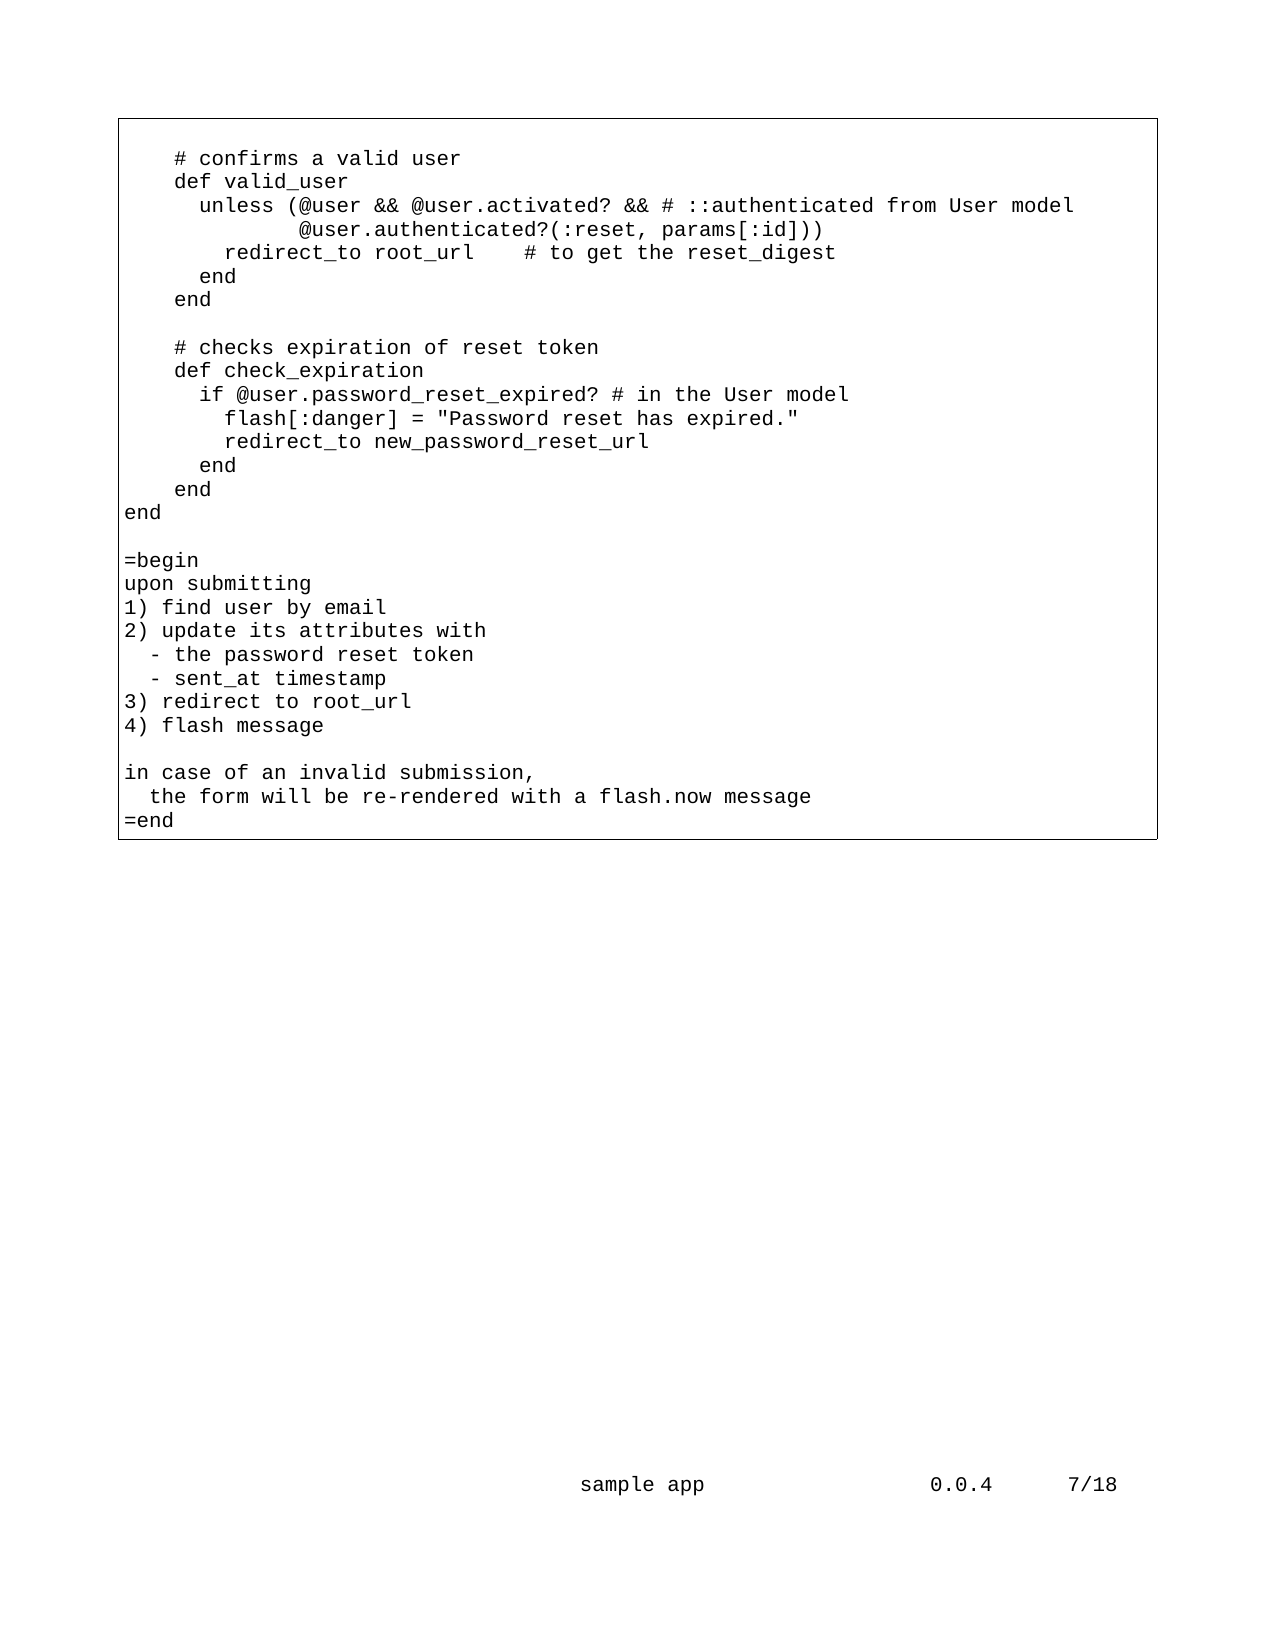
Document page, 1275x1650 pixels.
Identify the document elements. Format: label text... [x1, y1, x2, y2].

table_header # confirms a valid user def valid_user unless (@user && @user.activated? && # ::authenticated from User model @user.authenticated?(:reset, params[:id])) redirect_to root_url # to get the reset_digest end end # checks expiration of reset token def check_expiration if @user.password_reset_expired? # in the User model flash[:danger] = "Password reset has expired." redirect_to new_password_reset_url end end end =begin upon submitting 1) find user by email 2) update its attributes with - the password reset token - sent_at timestamp 3) redirect to root_url 4) flash message in case of an invalid submission, the form will be re-rendered with a flash.now message =end [119, 119, 1157, 839]
